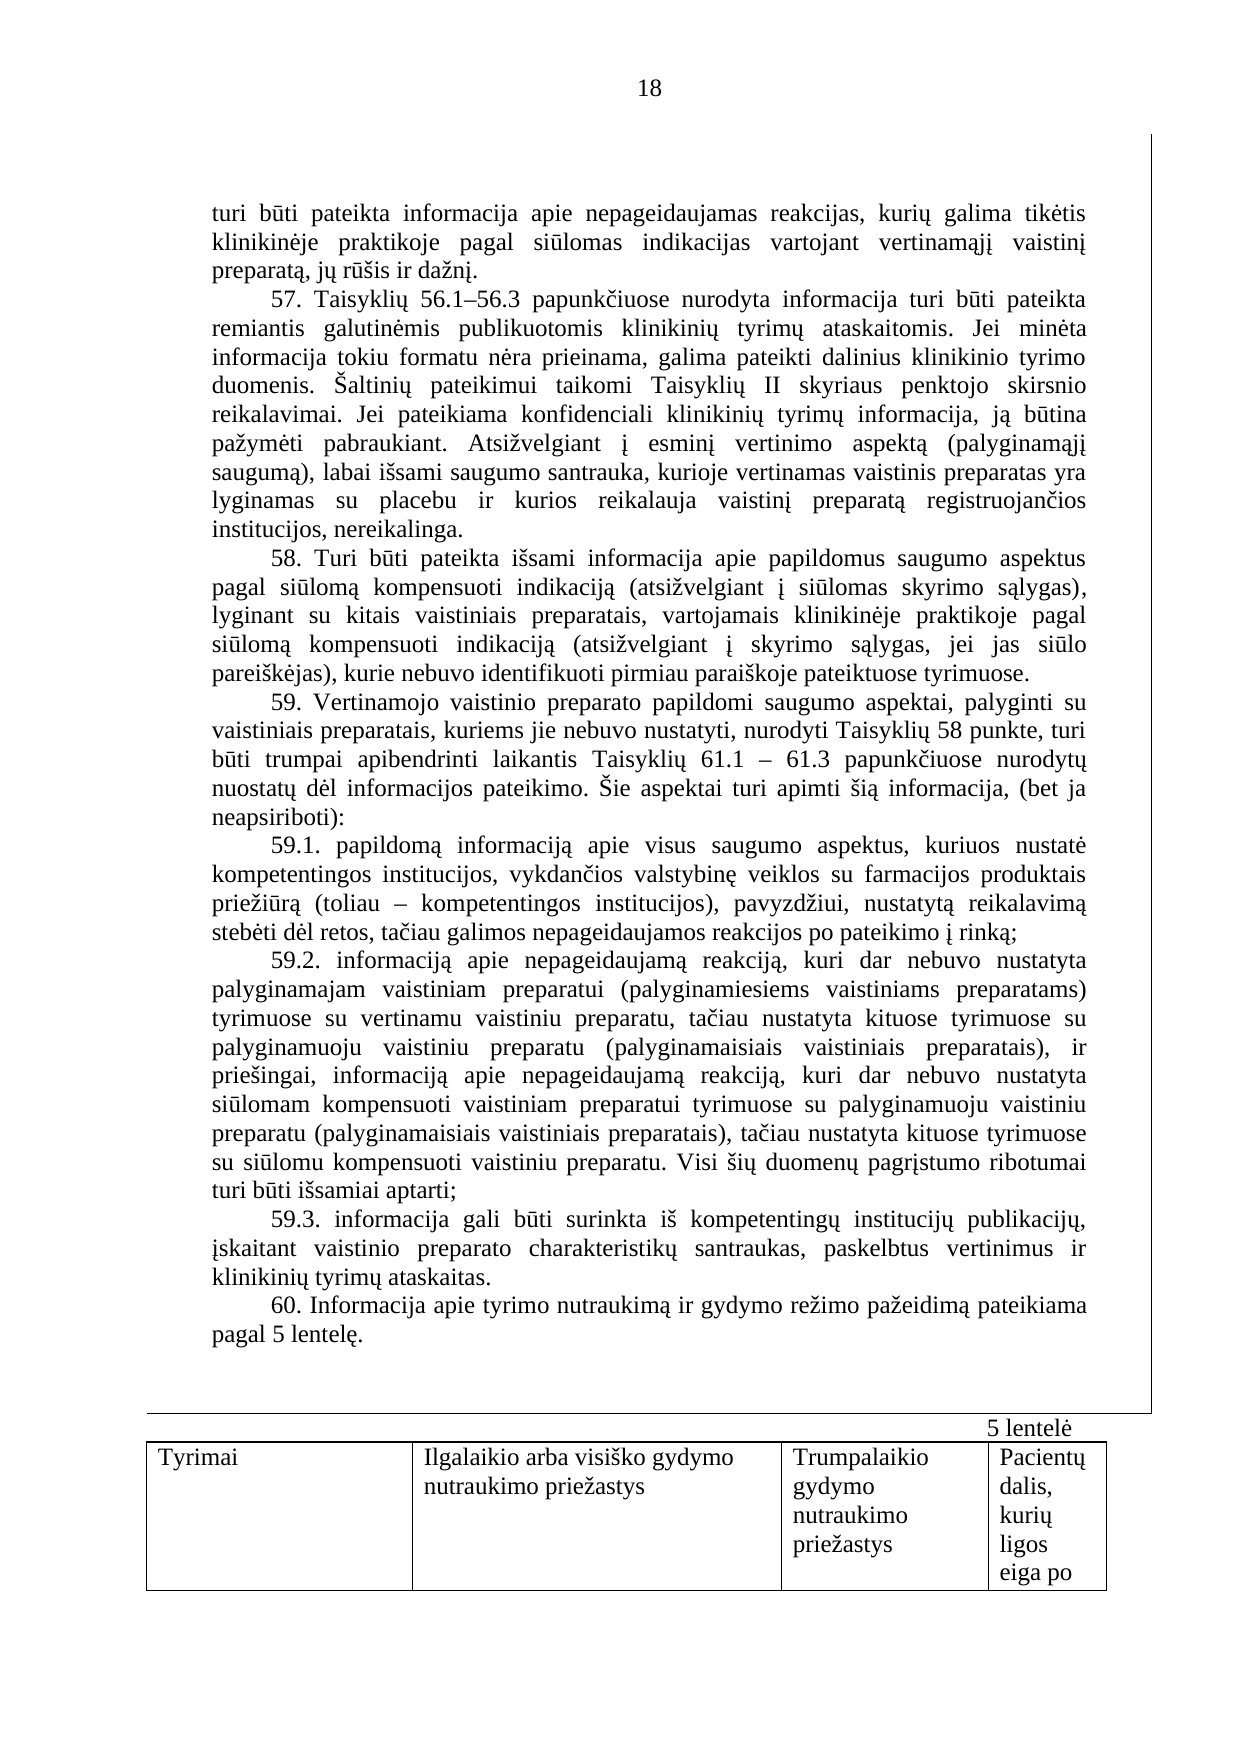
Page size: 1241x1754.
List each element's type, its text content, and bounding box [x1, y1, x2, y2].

table_header Trumpalaikio gydymo nutraukimo priežastys [782, 1443, 988, 1590]
text 5 lentelė [147, 1413, 1152, 1441]
text 59.1. papildomą informaciją apie visus saugumo aspektus, kuriuos nustatė kompetentingos institucijos, vykdančios valstybinę veiklos su farmacijos produktais priežiūrą (toliau – kompetentingos institucijos), pavyzdžiui, nustatytą reikalavimą stebėti dėl retos, tačiau galimos nepageidaujamos reakcijos po pateikimo į rinką; [147, 831, 1151, 946]
table_header Pacientų dalis, kurių ligos eiga po [989, 1443, 1106, 1590]
table_header Ilgalaikio arba visiško gydymo nutraukimo priežastys [413, 1443, 781, 1590]
text 59.2. informaciją apie nepageidaujamą reakciją, kuri dar nebuvo nustatyta palyginamajam vaistiniam preparatui (palyginamiesiems vaistiniams preparatams) tyrimuose su vertinamu vaistiniu preparatu, tačiau nustatyta kituose tyrimuose su palyginamuoju vaistiniu preparatu (palyginamaisiais vaistiniais preparatais), ir priešingai, informaciją apie nepageidaujamą reakciją, kuri dar nebuvo nustatyta siūlomam kompensuoti vaistiniam preparatui tyrimuose su palyginamuoju vaistiniu preparatu (palyginamaisiais vaistiniais preparatais), tačiau nustatyta kituose tyrimuose su siūlomu kompensuoti vaistiniu preparatu. Visi šių duomenų pagrįstumo ribotumai turi būti išsamiai aptarti; [147, 946, 1151, 1204]
text turi būti pateikta informacija apie nepageidaujamas reakcijas, kurių galima tikėtis klinikinėje praktikoje pagal siūlomas indikacijas vartojant vertinamąjį vaistinį preparatą, jų rūšis ir dažnį. [147, 133, 1152, 284]
text 59. Vertinamojo vaistinio preparato papildomi saugumo aspektai, palyginti su vaistiniais preparatais, kuriems jie nebuvo nustatyti, nurodyti Taisyklių 58 punkte, turi būti trumpai apibendrinti laikantis Taisyklių 61.1 – 61.3 papunkčiuose nurodytų nuostatų dėl informacijos pateikimo. Šie aspektai turi apimti šią informacija, (bet ja neapsiriboti): [147, 687, 1151, 831]
table_header Tyrimai [147, 1443, 412, 1590]
text 57. Taisyklių 56.1–56.3 papunkčiuose nurodyta informacija turi būti pateikta remiantis galutinėmis publikuotomis klinikinių tyrimų ataskaitomis. Jei minėta informacija tokiu formatu nėra prieinama, galima pateikti dalinius klinikinio tyrimo duomenis. Šaltinių pateikimui taikomi Taisyklių II skyriaus penktojo skirsnio reikalavimai. Jei pateikiama konfidenciali klinikinių tyrimų informacija, ją būtina pažymėti pabraukiant. Atsižvelgiant į esminį vertinimo aspektą (palyginamąjį saugumą), labai išsami saugumo santrauka, kurioje vertinamas vaistinis preparatas yra lyginamas su placebu ir kurios reikalauja vaistinį preparatą registruojančios institucijos, nereikalinga. [147, 284, 1151, 543]
text 58. Turi būti pateikta išsami informacija apie papildomus saugumo aspektus pagal siūlomą kompensuoti indikaciją (atsižvelgiant į siūlomas skyrimo sąlygas), lyginant su kitais vaistiniais preparatais, vartojamais klinikinėje praktikoje pagal siūlomą kompensuoti indikaciją (atsižvelgiant į skyrimo sąlygas, jei jas siūlo pareiškėjas), kurie nebuvo identifikuoti pirmiau paraiškoje pateiktuose tyrimuose. [147, 543, 1151, 687]
text 59.3. informacija gali būti surinkta iš kompetentingų institucijų publikacijų, įskaitant vaistinio preparato charakteristikų santraukas, paskelbtus vertinimus ir klinikinių tyrimų ataskaitas. [147, 1204, 1151, 1291]
text 60. Informacija apie tyrimo nutraukimą ir gydymo režimo pažeidimą pateikiama pagal 5 lentelę. [147, 1291, 1151, 1413]
